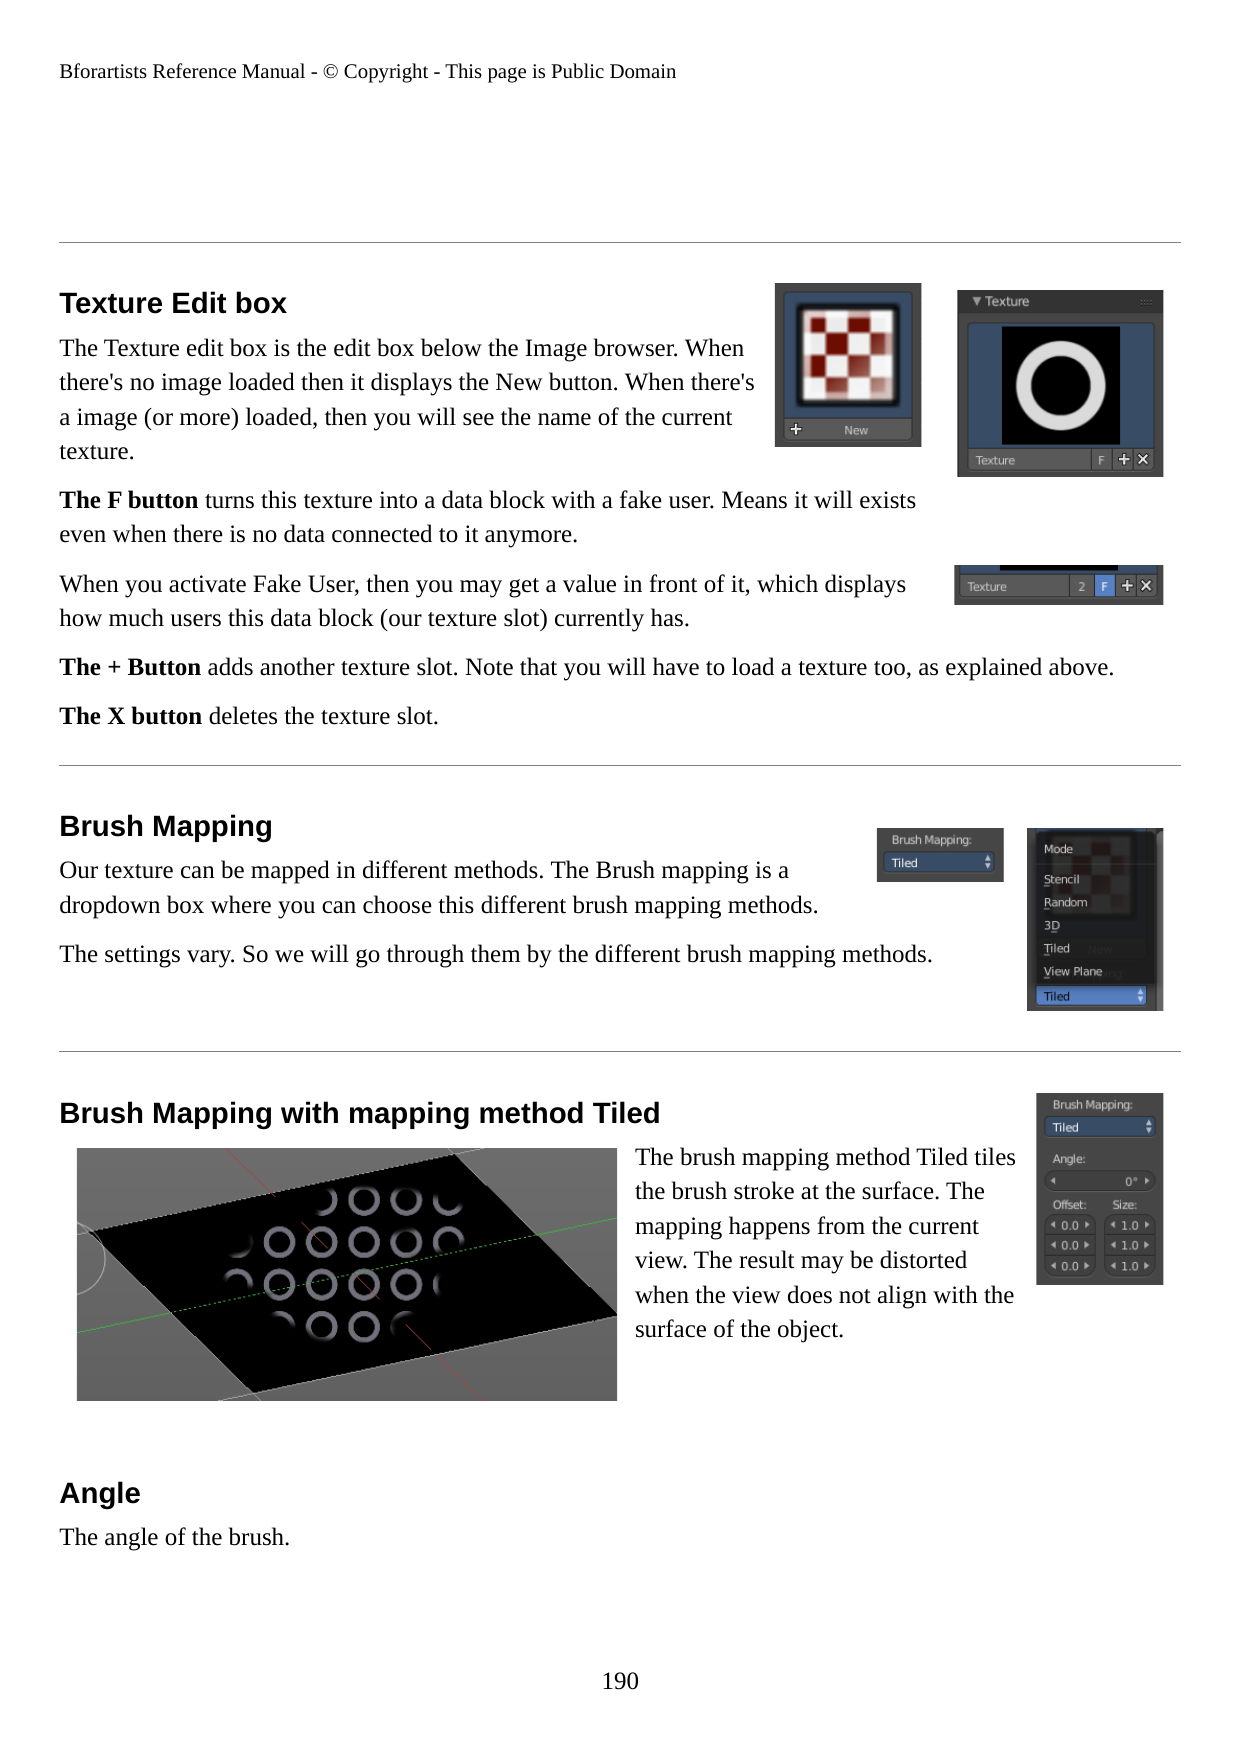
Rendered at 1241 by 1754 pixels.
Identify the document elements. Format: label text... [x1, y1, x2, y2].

subtitle Texture Edit box [59, 286, 774, 320]
text The Texture edit box is the edit box below the Image browser. When there's no image loaded then it displays the New button. When there's a image (or more) loaded, then you will see the name of the current texture. [59, 333, 957, 465]
text The angle of the brush. [59, 1522, 1181, 1551]
picture [774, 283, 922, 447]
text The settings vary. So we will go through them by the different brush mapping methods. [59, 939, 1027, 968]
subtitle Angle [59, 1476, 1181, 1510]
text The X button deletes the texture slot. [59, 701, 1181, 730]
picture [957, 290, 1164, 477]
subtitle [922, 286, 1181, 320]
picture [954, 565, 1164, 605]
subtitle Brush Mapping with mapping method Tiled [59, 1096, 1036, 1129]
text The brush mapping method Tiled tiles the brush stroke at the surface. The mapping happens from the current view. The result may be distorted when the view does not align with the surface of the object. [59, 1142, 1181, 1343]
subtitle Brush Mapping [59, 809, 1181, 843]
text The F button turns this texture into a data block with a fake user. Means it will exists even when there is no data connected to it anymore. [59, 485, 1181, 548]
picture [1027, 828, 1164, 1011]
text When you activate Fake User, then you may get a value in front of it, which displays how much users this data block (our texture slot) currently has. [59, 569, 1181, 632]
text The + Button adds another texture slot. Note that you will have to load a texture too, as explained above. [59, 652, 1181, 681]
picture [876, 828, 1004, 882]
picture [76, 1148, 618, 1401]
text Our texture can be mapped in different methods. The Brush mapping is a dropdown box where you can choose this different brush mapping methods. [59, 855, 1027, 918]
picture [1036, 1093, 1164, 1285]
